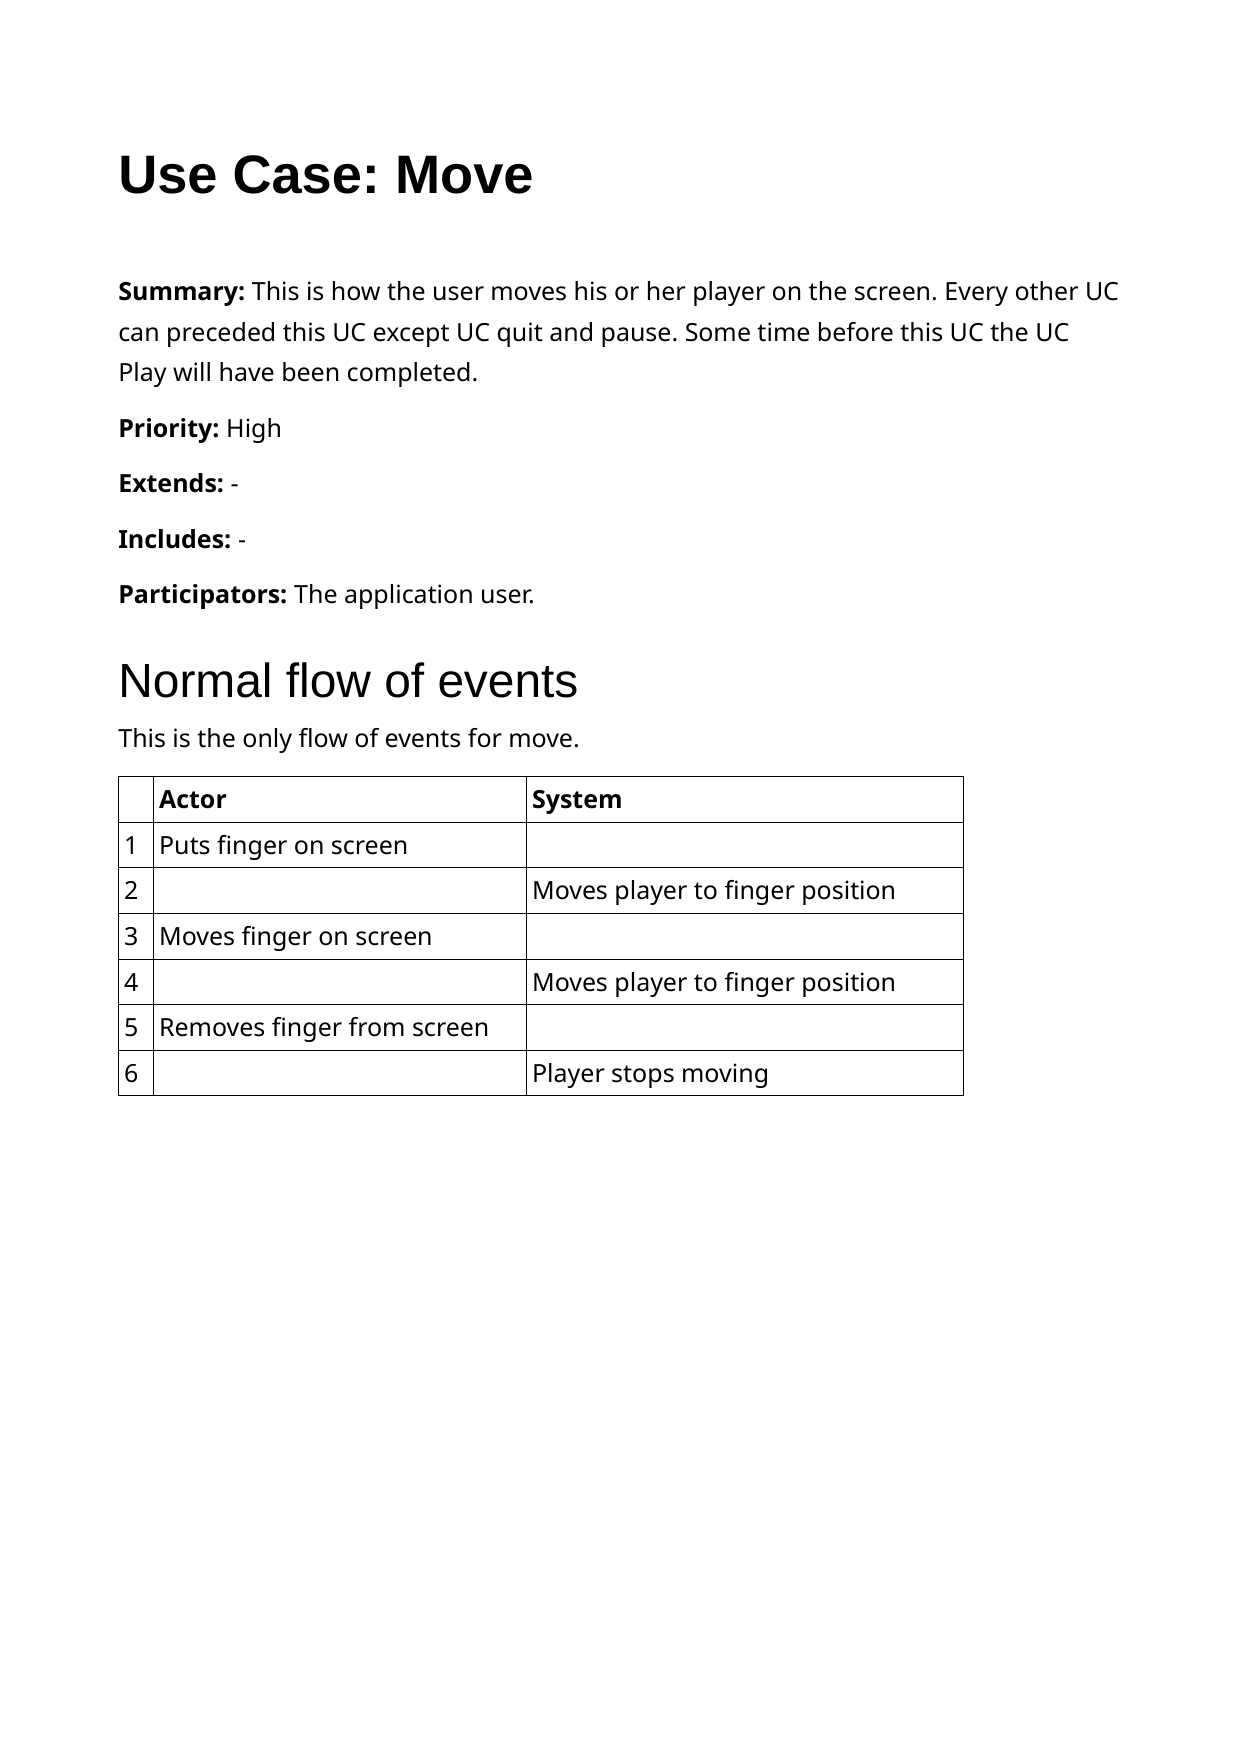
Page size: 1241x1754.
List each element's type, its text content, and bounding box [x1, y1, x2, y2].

table_cell [527, 1005, 963, 1050]
text This is the only flow of events for move. [118, 721, 1122, 754]
text Participators: The application user. [118, 577, 1122, 611]
table_cell 1 [119, 823, 153, 867]
table_cell Moves player to finger position [527, 960, 963, 1004]
table_cell [154, 1051, 526, 1095]
subtitle Normal flow of events [118, 653, 1122, 708]
table_cell [527, 914, 963, 958]
table_cell Player stops moving [527, 1051, 963, 1095]
table_cell [154, 960, 526, 1004]
table_cell Puts finger on screen [154, 823, 526, 867]
text Extends: - [118, 466, 1122, 500]
table_cell 6 [119, 1051, 153, 1095]
subtitle Use Case: Move [118, 143, 1122, 205]
table_header Actor [154, 777, 526, 822]
table_cell 4 [119, 960, 153, 1004]
table_cell [154, 868, 526, 913]
table_header [119, 777, 153, 822]
table_cell 2 [119, 868, 153, 913]
table_cell Removes finger from screen [154, 1005, 526, 1050]
table_header System [527, 777, 963, 822]
text Includes: - [118, 521, 1122, 555]
table_cell [527, 823, 963, 867]
text Summary: This is how the user moves his or her player on the screen. Every other UC can preceded this UC except UC quit and pause. Some time before this UC the UC Play will have been completed. [118, 273, 1122, 389]
table_cell Moves player to finger position [527, 868, 963, 913]
table_cell 5 [119, 1005, 153, 1050]
text Priority: High [118, 410, 1122, 444]
table_cell 3 [119, 914, 153, 958]
table_cell Moves finger on screen [154, 914, 526, 958]
